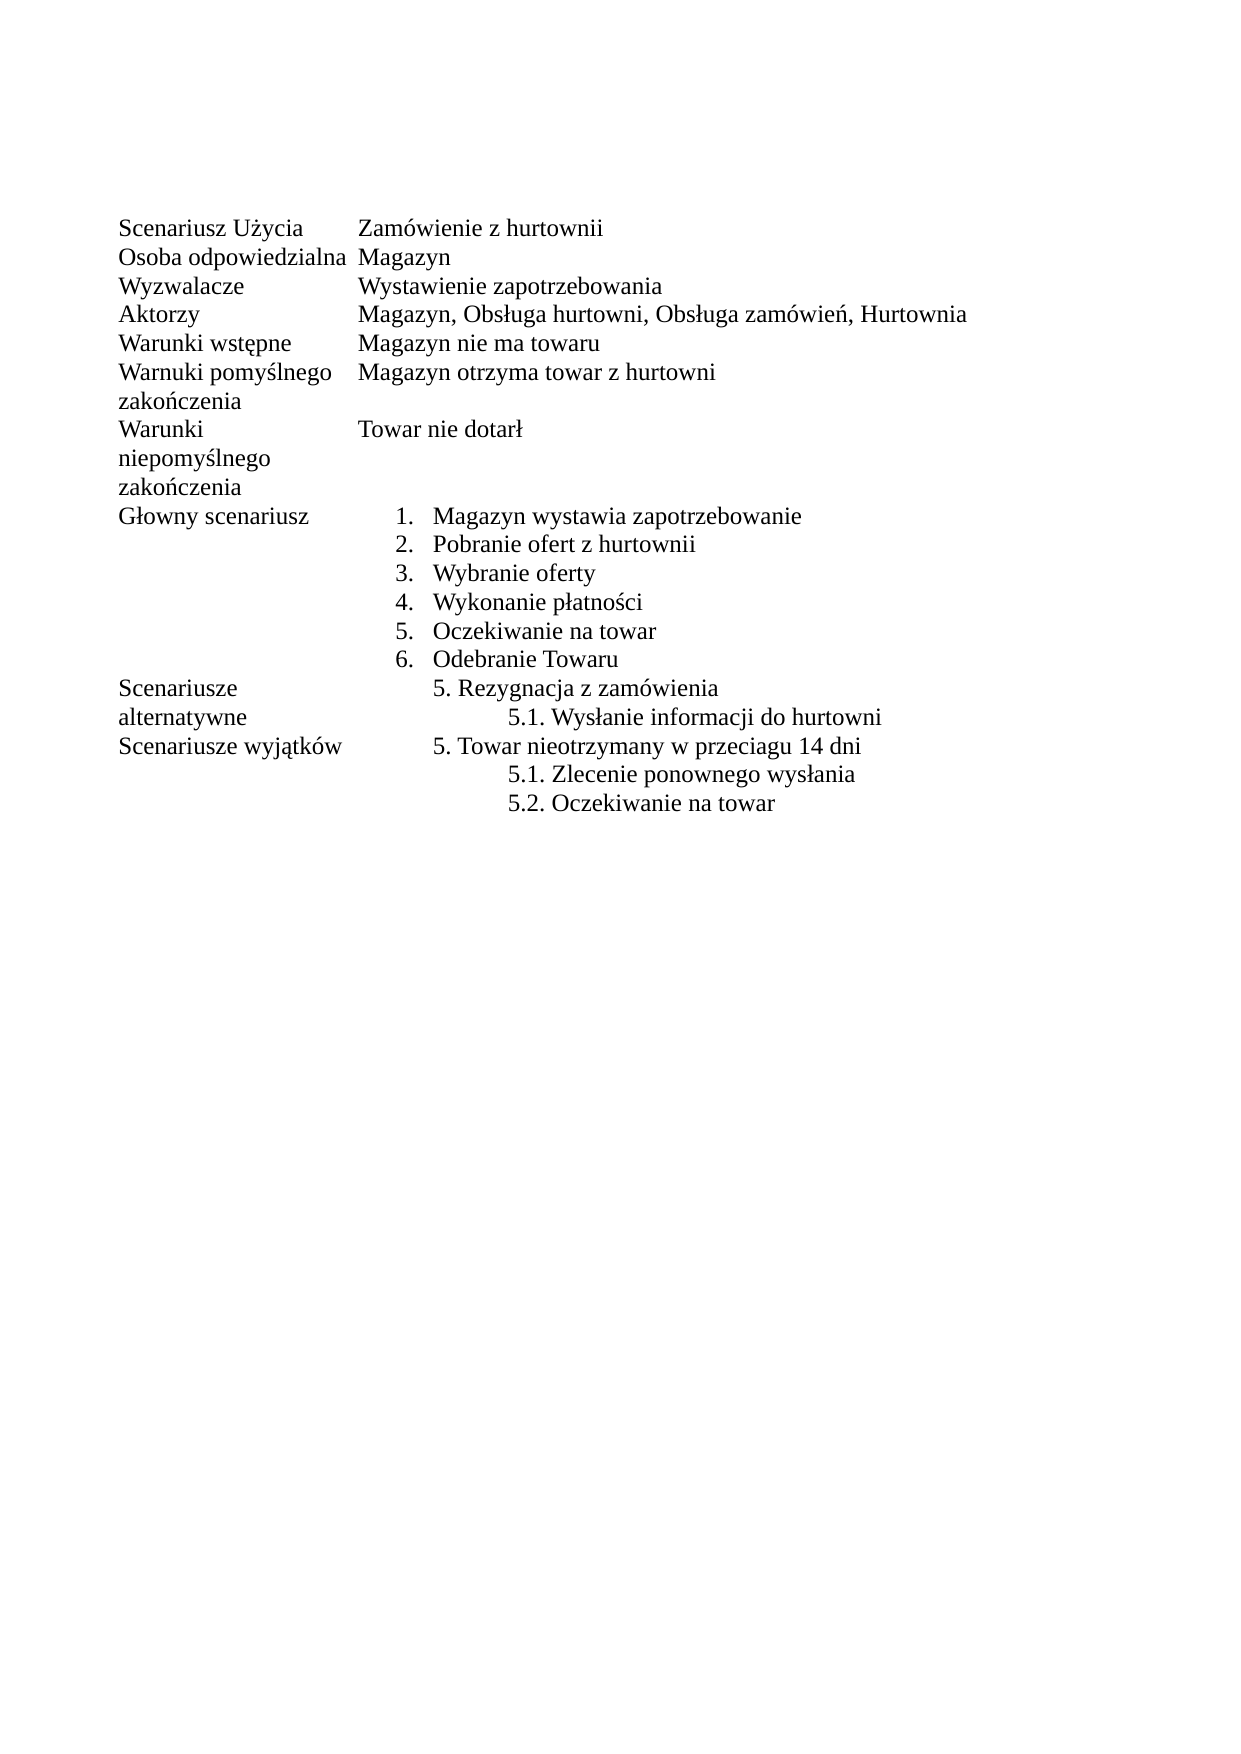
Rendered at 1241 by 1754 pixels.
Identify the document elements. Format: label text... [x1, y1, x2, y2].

table_cell Magazyn, Obsługa hurtowni, Obsługa zamówień, Hurtownia [358, 300, 1122, 328]
table_cell Warnuki pomyślnego zakończenia [118, 357, 358, 414]
table_cell Głowny scenariusz [118, 501, 358, 673]
table_cell Magazyn [358, 242, 1122, 271]
table_cell Scenariusze alternatywne [118, 673, 358, 731]
table_cell Wyzwalacze [118, 271, 358, 299]
table_cell Magazyn otrzyma towar z hurtowni [358, 357, 1122, 414]
table_cell Osoba odpowiedzialna [118, 242, 358, 271]
table_cell Scenariusze wyjątków [118, 731, 358, 817]
table_cell Warunki wstępne [118, 328, 358, 357]
table_header Scenariusz Użycia [118, 213, 358, 242]
table_cell Wystawienie zapotrzebowania [358, 271, 1122, 299]
table_cell Magazyn wystawia zapotrzebowanie Pobranie ofert z hurtownii Wybranie oferty Wykonanie płatności Oczekiwanie na towar Odebranie Towaru [358, 501, 1122, 673]
table_cell 5. Rezygnacja z zamówienia 5.1. Wysłanie informacji do hurtowni [358, 673, 1122, 731]
table_cell Magazyn nie ma towaru [358, 328, 1122, 357]
table_cell Towar nie dotarł [358, 415, 1122, 501]
table_cell 5. Towar nieotrzymany w przeciagu 14 dni 5.1. Zlecenie ponownego wysłania 5.2. Oczekiwanie na towar [358, 731, 1122, 817]
table_cell Warunki niepomyślnego zakończenia [118, 415, 358, 501]
table_cell Aktorzy [118, 300, 358, 328]
table_header Zamówienie z hurtownii [358, 213, 1122, 242]
